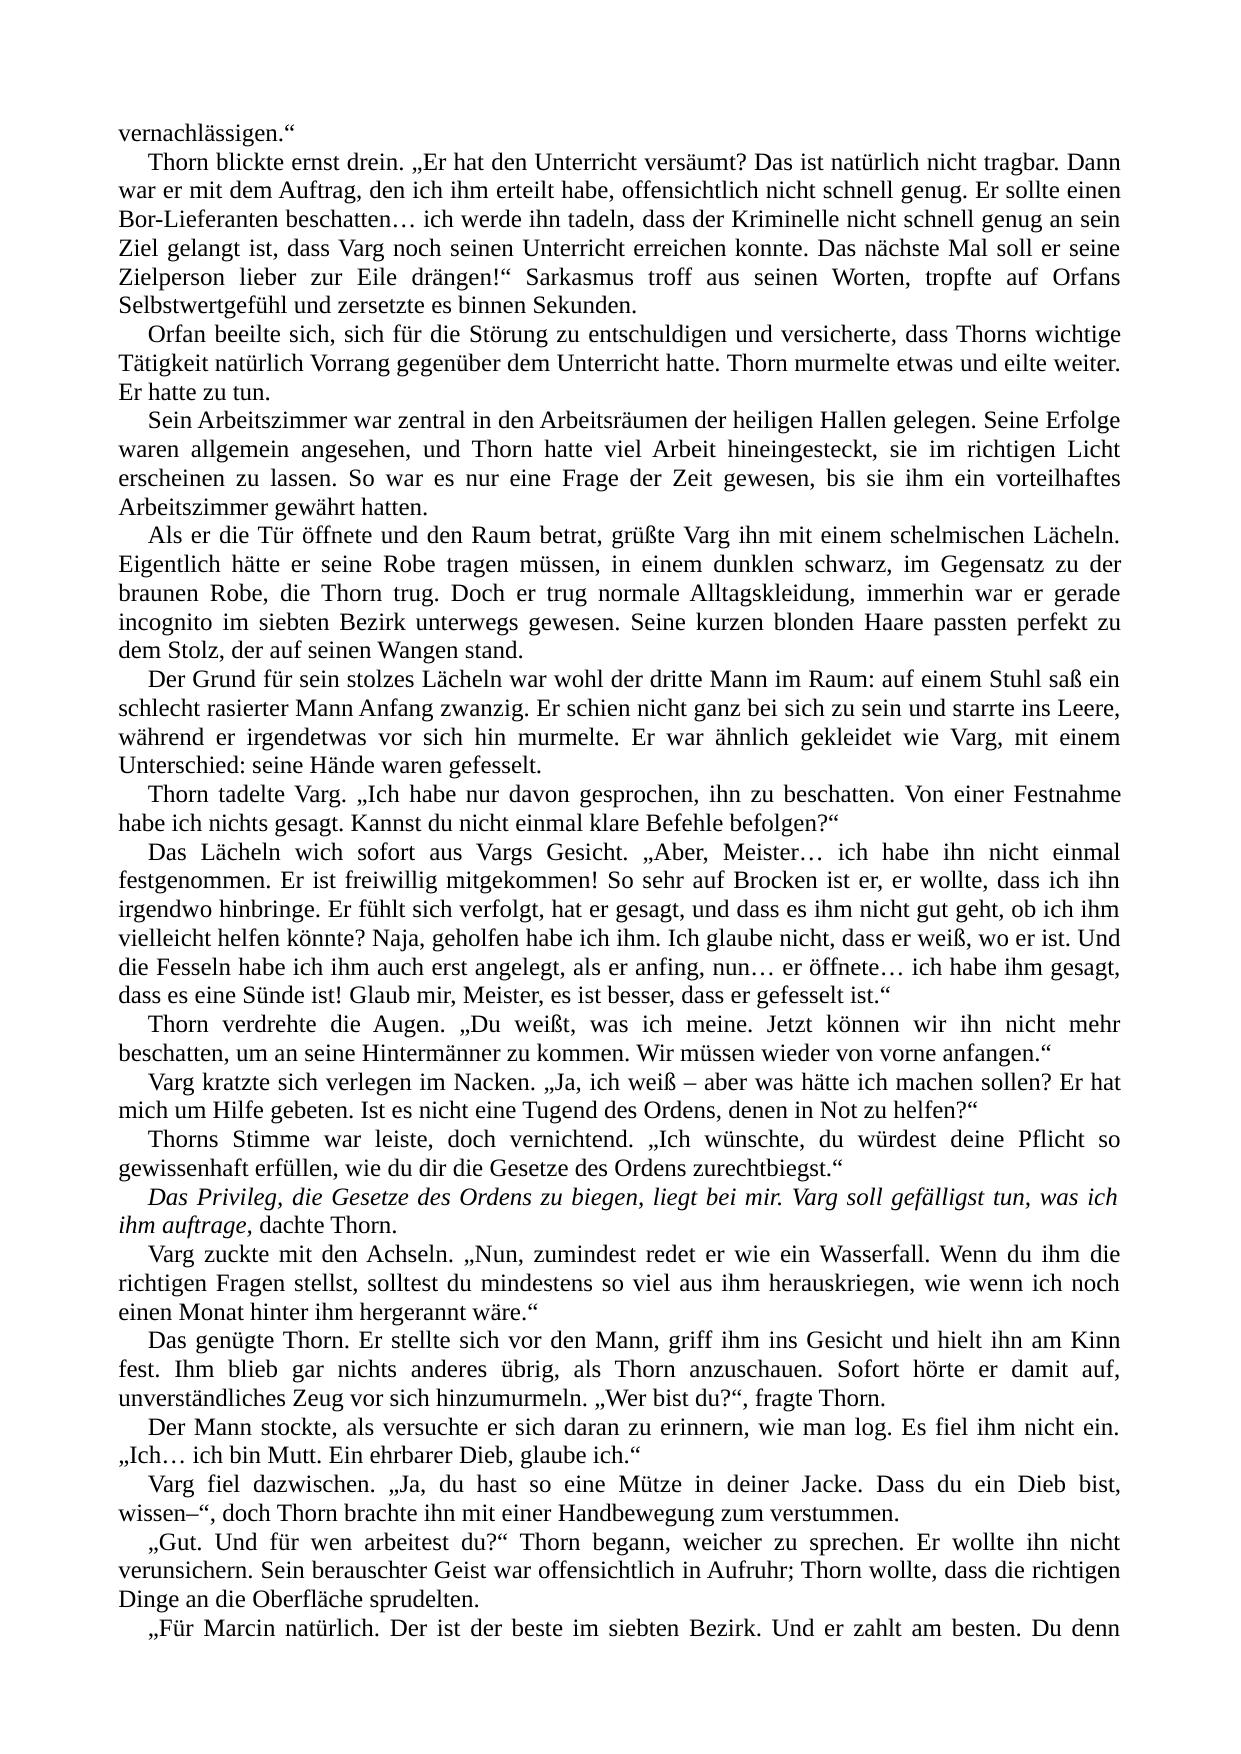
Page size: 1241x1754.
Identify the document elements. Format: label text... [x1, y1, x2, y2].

text vernachlässigen.“ [118, 118, 1122, 147]
text Thorn verdrehte die Augen. „Du weißt, was ich meine. Jetzt können wir ihn nicht mehr beschatten, um an seine Hintermänner zu kommen. Wir müssen wieder von vorne anfangen.“ [118, 1009, 1122, 1067]
text Orfan beeilte sich, sich für die Störung zu entschuldigen und versicherte, dass Thorns wichtige Tätigkeit natürlich Vorrang gegenüber dem Unterricht hatte. Thorn murmelte etwas und eilte weiter. Er hatte zu tun. [118, 319, 1122, 406]
text Der Grund für sein stolzes Lächeln war wohl der dritte Mann im Raum: auf einem Stuhl saß ein schlecht rasierter Mann Anfang zwanzig. Er schien nicht ganz bei sich zu sein und starrte ins Leere, während er irgendetwas vor sich hin murmelte. Er war ähnlich gekleidet wie Varg, mit einem Unterschied: seine Hände waren gefesselt. [118, 664, 1122, 779]
text Thorns Stimme war leiste, doch vernichtend. „Ich wünschte, du würdest deine Pflicht so gewissenhaft erfüllen, wie du dir die Gesetze des Ordens zurechtbiegst.“ [118, 1124, 1122, 1182]
text Varg fiel dazwischen. „Ja, du hast so eine Mütze in deiner Jacke. Dass du ein Dieb bist, wissen–“, doch Thorn brachte ihn mit einer Handbewegung zum verstummen. [118, 1469, 1122, 1527]
text Das genügte Thorn. Er stellte sich vor den Mann, griff ihm ins Gesicht und hielt ihn am Kinn fest. Ihm blieb gar nichts anderes übrig, als Thorn anzuschauen. Sofort hörte er damit auf, unverständliches Zeug vor sich hinzumurmeln. „Wer bist du?“, fragte Thorn. [118, 1326, 1122, 1412]
text Der Mann stockte, als versuchte er sich daran zu erinnern, wie man log. Es fiel ihm nicht ein. „Ich… ich bin Mutt. Ein ehrbarer Dieb, glaube ich.“ [118, 1412, 1122, 1469]
text „Gut. Und für wen arbeitest du?“ Thorn begann, weicher zu sprechen. Er wollte ihn nicht verunsichern. Sein berauschter Geist war offensichtlich in Aufruhr; Thorn wollte, dass die richtigen Dinge an die Oberfläche sprudelten. [118, 1527, 1122, 1613]
text Thorn blickte ernst drein. „Er hat den Unterricht versäumt? Das ist natürlich nicht tragbar. Dann war er mit dem Auftrag, den ich ihm erteilt habe, offensichtlich nicht schnell genug. Er sollte einen Bor-Lieferanten beschatten… ich werde ihn tadeln, dass der Kriminelle nicht schnell genug an sein Ziel gelangt ist, dass Varg noch seinen Unterricht erreichen konnte. Das nächste Mal soll er seine Zielperson lieber zur Eile drängen!“ Sarkasmus troff aus seinen Worten, tropfte auf Orfans Selbstwertgefühl und zersetzte es binnen Sekunden. [118, 147, 1122, 319]
text Varg kratzte sich verlegen im Nacken. „Ja, ich weiß – aber was hätte ich machen sollen? Er hat mich um Hilfe gebeten. Ist es nicht eine Tugend des Ordens, denen in Not zu helfen?“ [118, 1067, 1122, 1124]
text Thorn tadelte Varg. „Ich habe nur davon gesprochen, ihn zu beschatten. Von einer Festnahme habe ich nichts gesagt. Kannst du nicht einmal klare Befehle befolgen?“ [118, 779, 1122, 837]
text Sein Arbeitszimmer war zentral in den Arbeitsräumen der heiligen Hallen gelegen. Seine Erfolge waren allgemein angesehen, und Thorn hatte viel Arbeit hineingesteckt, sie im richtigen Licht erscheinen zu lassen. So war es nur eine Frage der Zeit gewesen, bis sie ihm ein vorteilhaftes Arbeitszimmer gewährt hatten. [118, 406, 1122, 521]
text Als er die Tür öffnete und den Raum betrat, grüßte Varg ihn mit einem schelmischen Lächeln. Eigentlich hätte er seine Robe tragen müssen, in einem dunklen schwarz, im Gegensatz zu der braunen Robe, die Thorn trug. Doch er trug normale Alltagskleidung, immerhin war er gerade incognito im siebten Bezirk unterwegs gewesen. Seine kurzen blonden Haare passten perfekt zu dem Stolz, der auf seinen Wangen stand. [118, 521, 1122, 664]
text „Für Marcin natürlich. Der ist der beste im siebten Bezirk. Und er zahlt am besten. Du denn [118, 1613, 1122, 1642]
text Varg zuckte mit den Achseln. „Nun, zumindest redet er wie ein Wasserfall. Wenn du ihm die richtigen Fragen stellst, solltest du mindestens so viel aus ihm herauskriegen, wie wenn ich noch einen Monat hinter ihm hergerannt wäre.“ [118, 1239, 1122, 1326]
text Das Lächeln wich sofort aus Vargs Gesicht. „Aber, Meister… ich habe ihn nicht einmal festgenommen. Er ist freiwillig mitgekommen! So sehr auf Brocken ist er, er wollte, dass ich ihn irgendwo hinbringe. Er fühlt sich verfolgt, hat er gesagt, und dass es ihm nicht gut geht, ob ich ihm vielleicht helfen könnte? Naja, geholfen habe ich ihm. Ich glaube nicht, dass er weiß, wo er ist. Und die Fesseln habe ich ihm auch erst angelegt, als er anfing, nun… er öffnete… ich habe ihm gesagt, dass es eine Sünde ist! Glaub mir, Meister, es ist besser, dass er gefesselt ist.“ [118, 837, 1122, 1009]
text Das Privileg, die Gesetze des Ordens zu biegen, liegt bei mir. Varg soll gefälligst tun, was ich ihm auftrage, dachte Thorn. [118, 1182, 1122, 1239]
